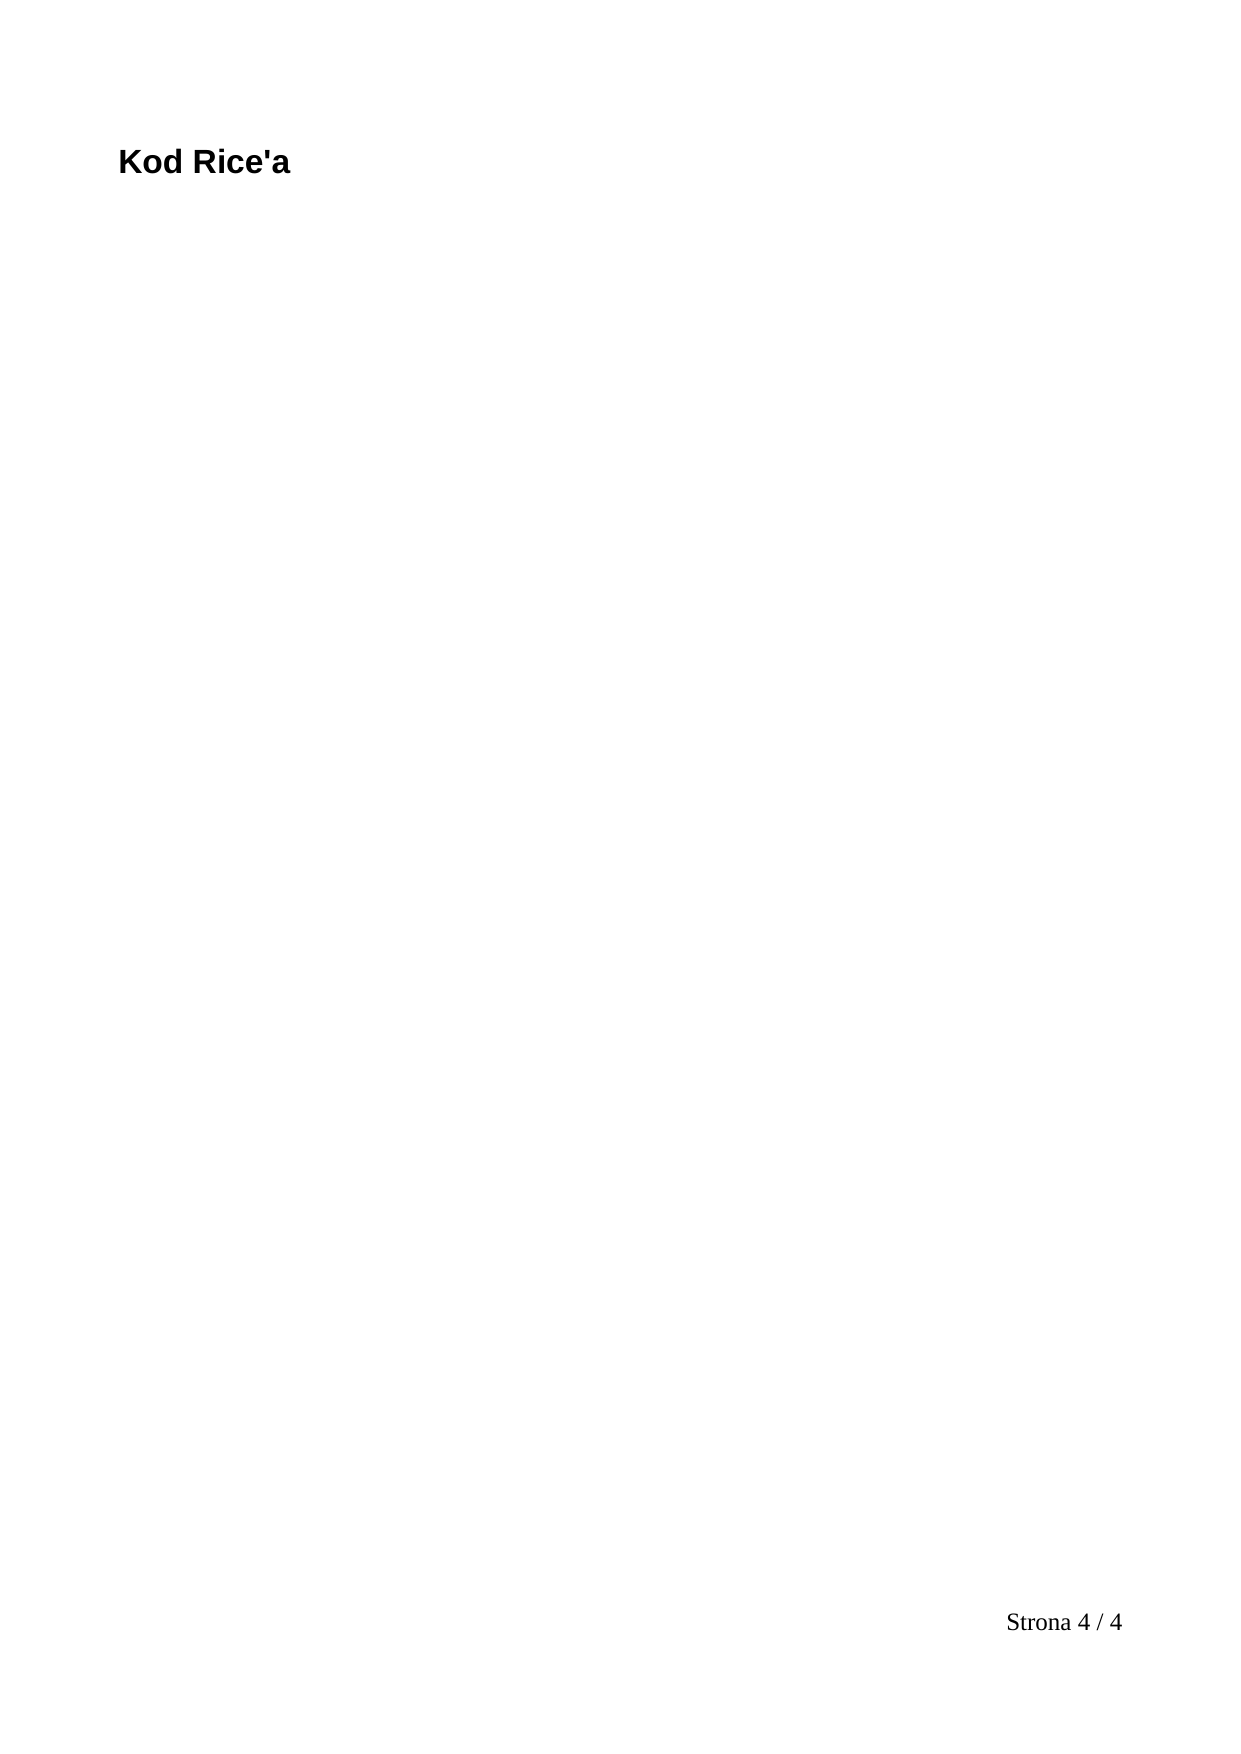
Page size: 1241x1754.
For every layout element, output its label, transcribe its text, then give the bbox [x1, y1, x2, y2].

subtitle Kod Rice'a [118, 143, 1122, 181]
